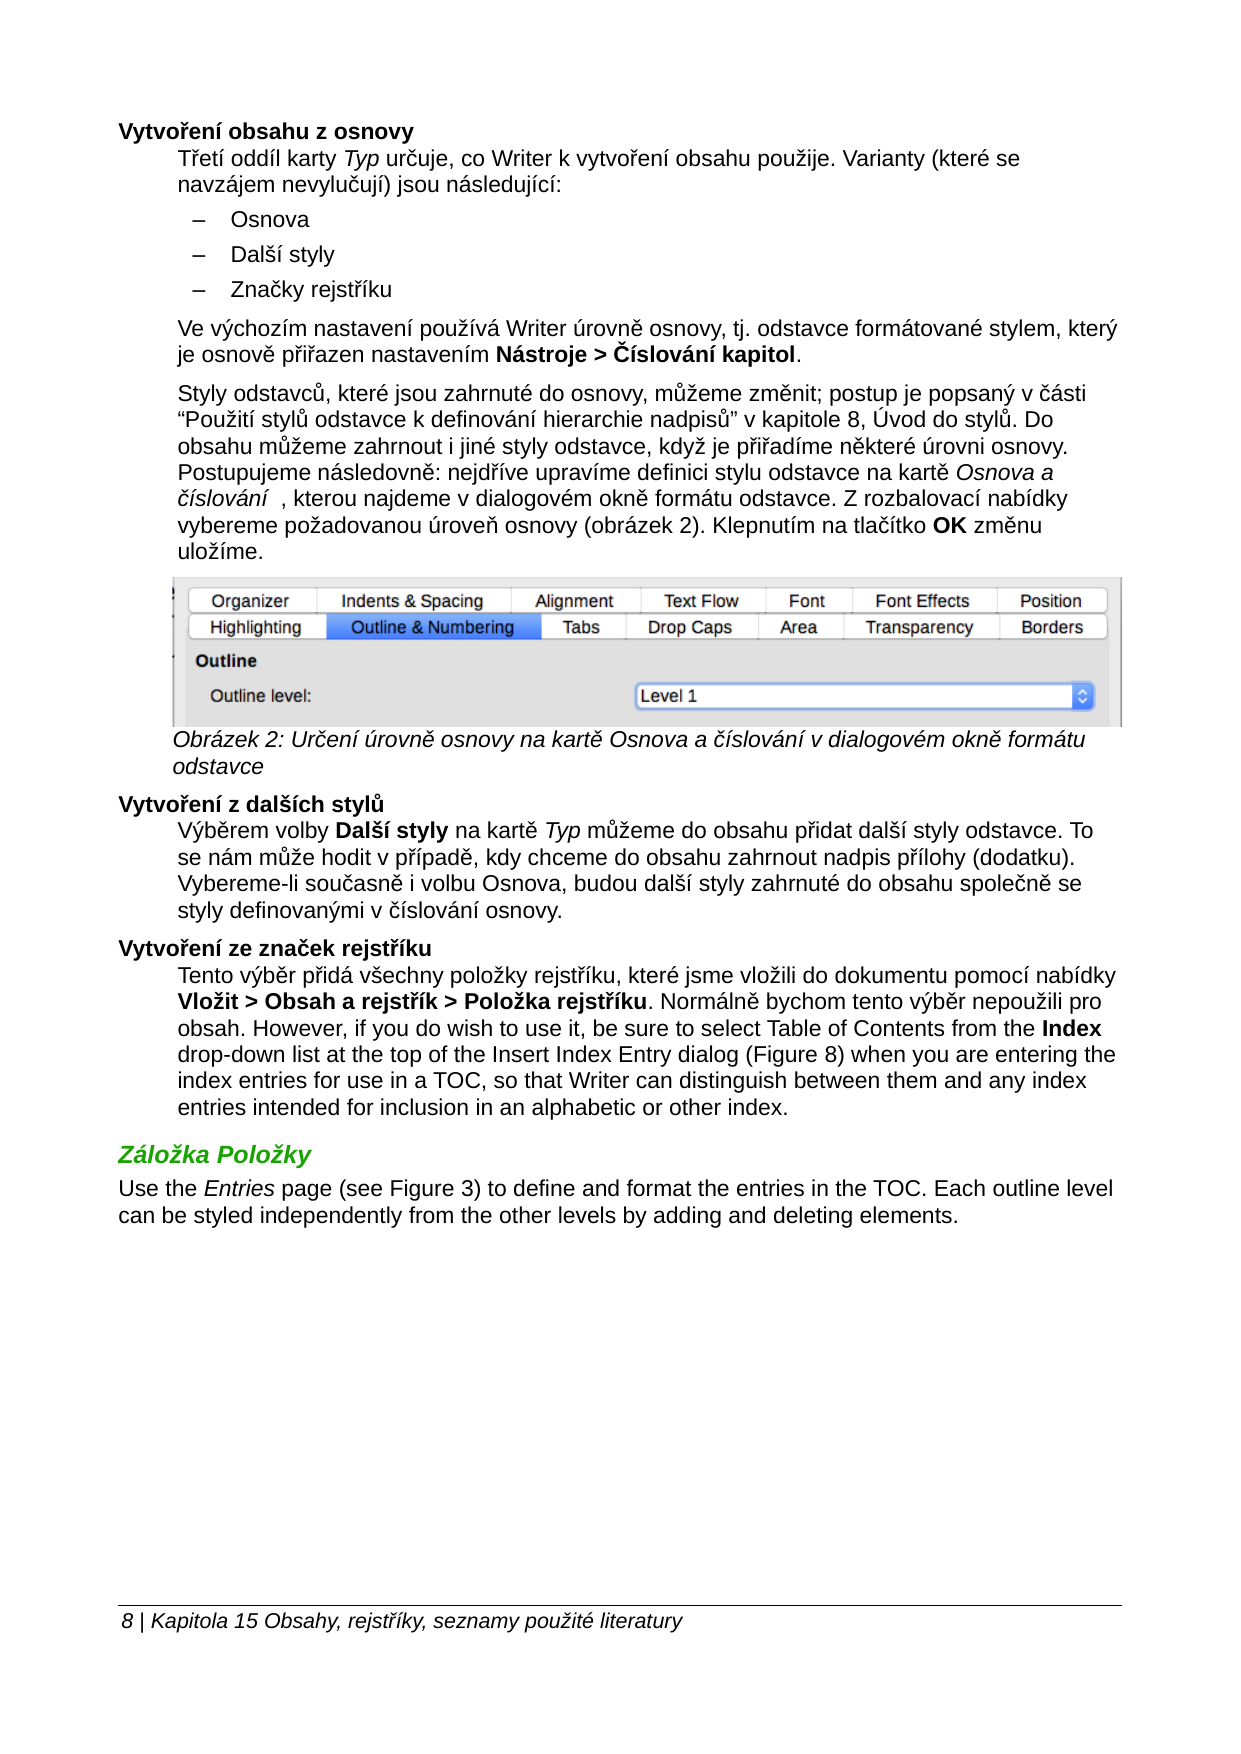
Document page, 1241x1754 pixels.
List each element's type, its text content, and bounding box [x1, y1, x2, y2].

text Use the Entries page (see Figure 3) to define and format the entries in the TOC. Each outline level can be styled independently from the other levels by adding and deleting elements. [118, 1175, 1122, 1228]
text Vytvoření obsahu z osnovy [118, 118, 1122, 144]
list Další styly [192, 241, 1122, 268]
list Osnova [192, 206, 1122, 232]
text Styly odstavců, které jsou zahrnuté do osnovy, můžeme změnit; postup je popsaný v části “Použití stylů odstavce k definování hierarchie nadpisů” v kapitole 8, Úvod do stylů. Do obsahu můžeme zahrnout i jiné styly odstavce, když je přiřadíme některé úrovni osnovy. Postupujeme následovně: nejdříve upravíme definici stylu odstavce na kartě Osnova a číslování , kterou najdeme v dialogovém okně formátu odstavce. Z rozbalovací nabídky vybereme požadovanou úroveň osnovy (obrázek 2). Klepnutím na tlačítko OK změnu uložíme. [177, 380, 1122, 564]
text Vytvoření z dalších stylů [118, 791, 1122, 817]
text Ve výchozím nastavení používá Writer úrovně osnovy, tj. odstavce formátované stylem, který je osnově přiřazen nastavením Nástroje > Číslování kapitol. [177, 315, 1122, 367]
picture [172, 577, 1123, 727]
text Obrázek 2: Určení úrovně osnovy na kartě Osnova a číslování v dialogovém okně formátu odstavce [172, 727, 1122, 779]
text Tento výběr přidá všechny položky rejstříku, které jsme vložili do dokumentu pomocí nabídky Vložit > Obsah a rejstřík > Položka rejstříku. Normálně bychom tento výběr nepoužili pro obsah. However, if you do wish to use it, be sure to select Table of Contents from the Index drop-down list at the top of the Insert Index Entry dialog (Figure 8) when you are entering the index entries for use in a TOC, so that Writer can distinguish between them and any index entries intended for inclusion in an alphabetic or other index. [177, 962, 1122, 1120]
list Značky rejstříku [192, 276, 1122, 303]
text Vytvoření ze značek rejstříku [118, 935, 1122, 962]
subtitle Záložka Položky [118, 1141, 1122, 1169]
text Třetí oddíl karty Typ určuje, co Writer k vytvoření obsahu použije. Varianty (které se navzájem nevylučují) jsou následující: [177, 144, 1122, 197]
text Výběrem volby Další styly na kartě Typ můžeme do obsahu přidat další styly odstavce. To se nám může hodit v případě, kdy chceme do obsahu zahrnout nadpis přílohy (dodatku). Vybereme-li současně i volbu Osnova, budou další styly zahrnuté do obsahu společně se styly definovanými v číslování osnovy. [177, 817, 1122, 923]
